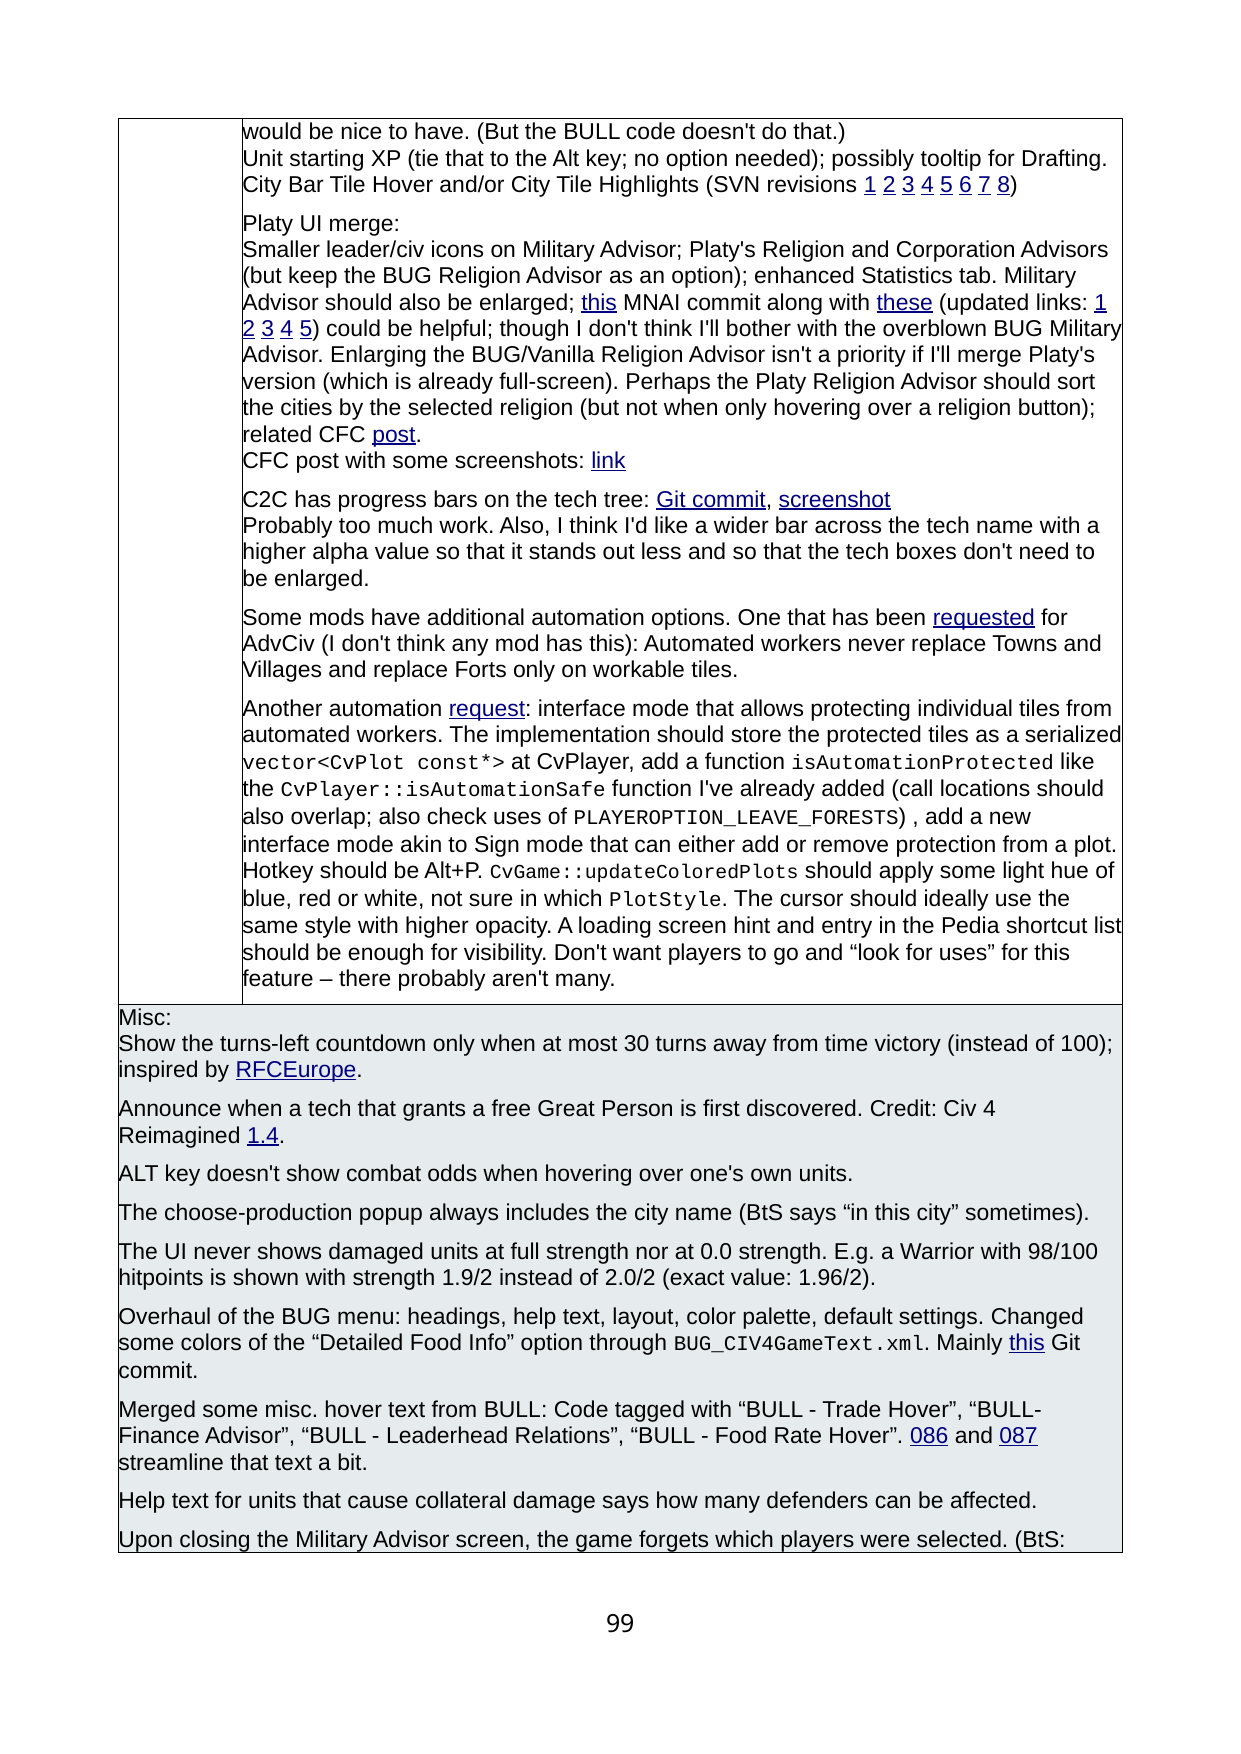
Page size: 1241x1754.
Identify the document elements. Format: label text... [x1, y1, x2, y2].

table_cell would be nice to have. (But the BULL code doesn't do that.) Unit starting XP (tie that to the Alt key; no option needed); possibly tooltip for Drafting. City Bar Tile Hover and/or City Tile Highlights (SVN revisions 1 2 3 4 5 6 7 8) Platy UI merge: Smaller leader/civ icons on Military Advisor; Platy's Religion and Corporation Advisors (but keep the BUG Religion Advisor as an option); enhanced Statistics tab. Military Advisor should also be enlarged; this MNAI commit along with these (updated links: 1 2 3 4 5) could be helpful; though I don't think I'll bother with the overblown BUG Military Advisor. Enlarging the BUG/Vanilla Religion Advisor isn't a priority if I'll merge Platy's version (which is already full-screen). Perhaps the Platy Religion Advisor should sort the cities by the selected religion (but not when only hovering over a religion button); related CFC post. CFC post with some screenshots: link C2C has progress bars on the tech tree: Git commit, screenshot Probably too much work. Also, I think I'd like a wider bar across the tech name with a higher alpha value so that it stands out less and so that the tech boxes don't need to be enlarged. Some mods have additional automation options. One that has been requested for AdvCiv (I don't think any mod has this): Automated workers never replace Towns and Villages and replace Forts only on workable tiles. Another automation request: interface mode that allows protecting individual tiles from automated workers. The implementation should store the protected tiles as a serialized vector<CvPlot const*> at CvPlayer, add a function isAutomationProtected like the CvPlayer::isAutomationSafe function I've already added (call locations should also overlap; also check uses of PLAYEROPTION_LEAVE_FORESTS) , add a new interface mode akin to Sign mode that can either add or remove protection from a plot. Hotkey should be Alt+P. CvGame::updateColoredPlots should apply some light hue of blue, red or white, not sure in which PlotStyle. The cursor should ideally use the same style with higher opacity. A loading screen hint and entry in the Pedia shortcut list should be enough for visibility. Don't want players to go and “look for uses” for this feature – there probably aren't many. [243, 119, 1122, 1004]
table_cell [119, 119, 242, 1004]
table_cell Misc: Show the turns-left countdown only when at most 30 turns away from time victory (instead of 100); inspired by RFCEurope. Announce when a tech that grants a free Great Person is first discovered. Credit: Civ 4 Reimagined 1.4. ALT key doesn't show combat odds when hovering over one's own units. The choose-production popup always includes the city name (BtS says “in this city” sometimes). The UI never shows damaged units at full strength nor at 0.0 strength. E.g. a Warrior with 98/100 hitpoints is shown with strength 1.9/2 instead of 2.0/2 (exact value: 1.96/2). Overhaul of the BUG menu: headings, help text, layout, color palette, default settings. Changed some colors of the “Detailed Food Info” option through BUG_CIV4GameText.xml. Mainly this Git commit. Merged some misc. hover text from BULL: Code tagged with “BULL - Trade Hover”, “BULL- Finance Advisor”, “BULL - Leaderhead Relations”, “BULL - Food Rate Hover”. 086 and 087 streamline that text a bit. Help text for units that cause collateral damage says how many defenders can be affected. Upon closing the Military Advisor screen, the game forgets which players were selected. (BtS: [119, 1005, 1122, 1552]
